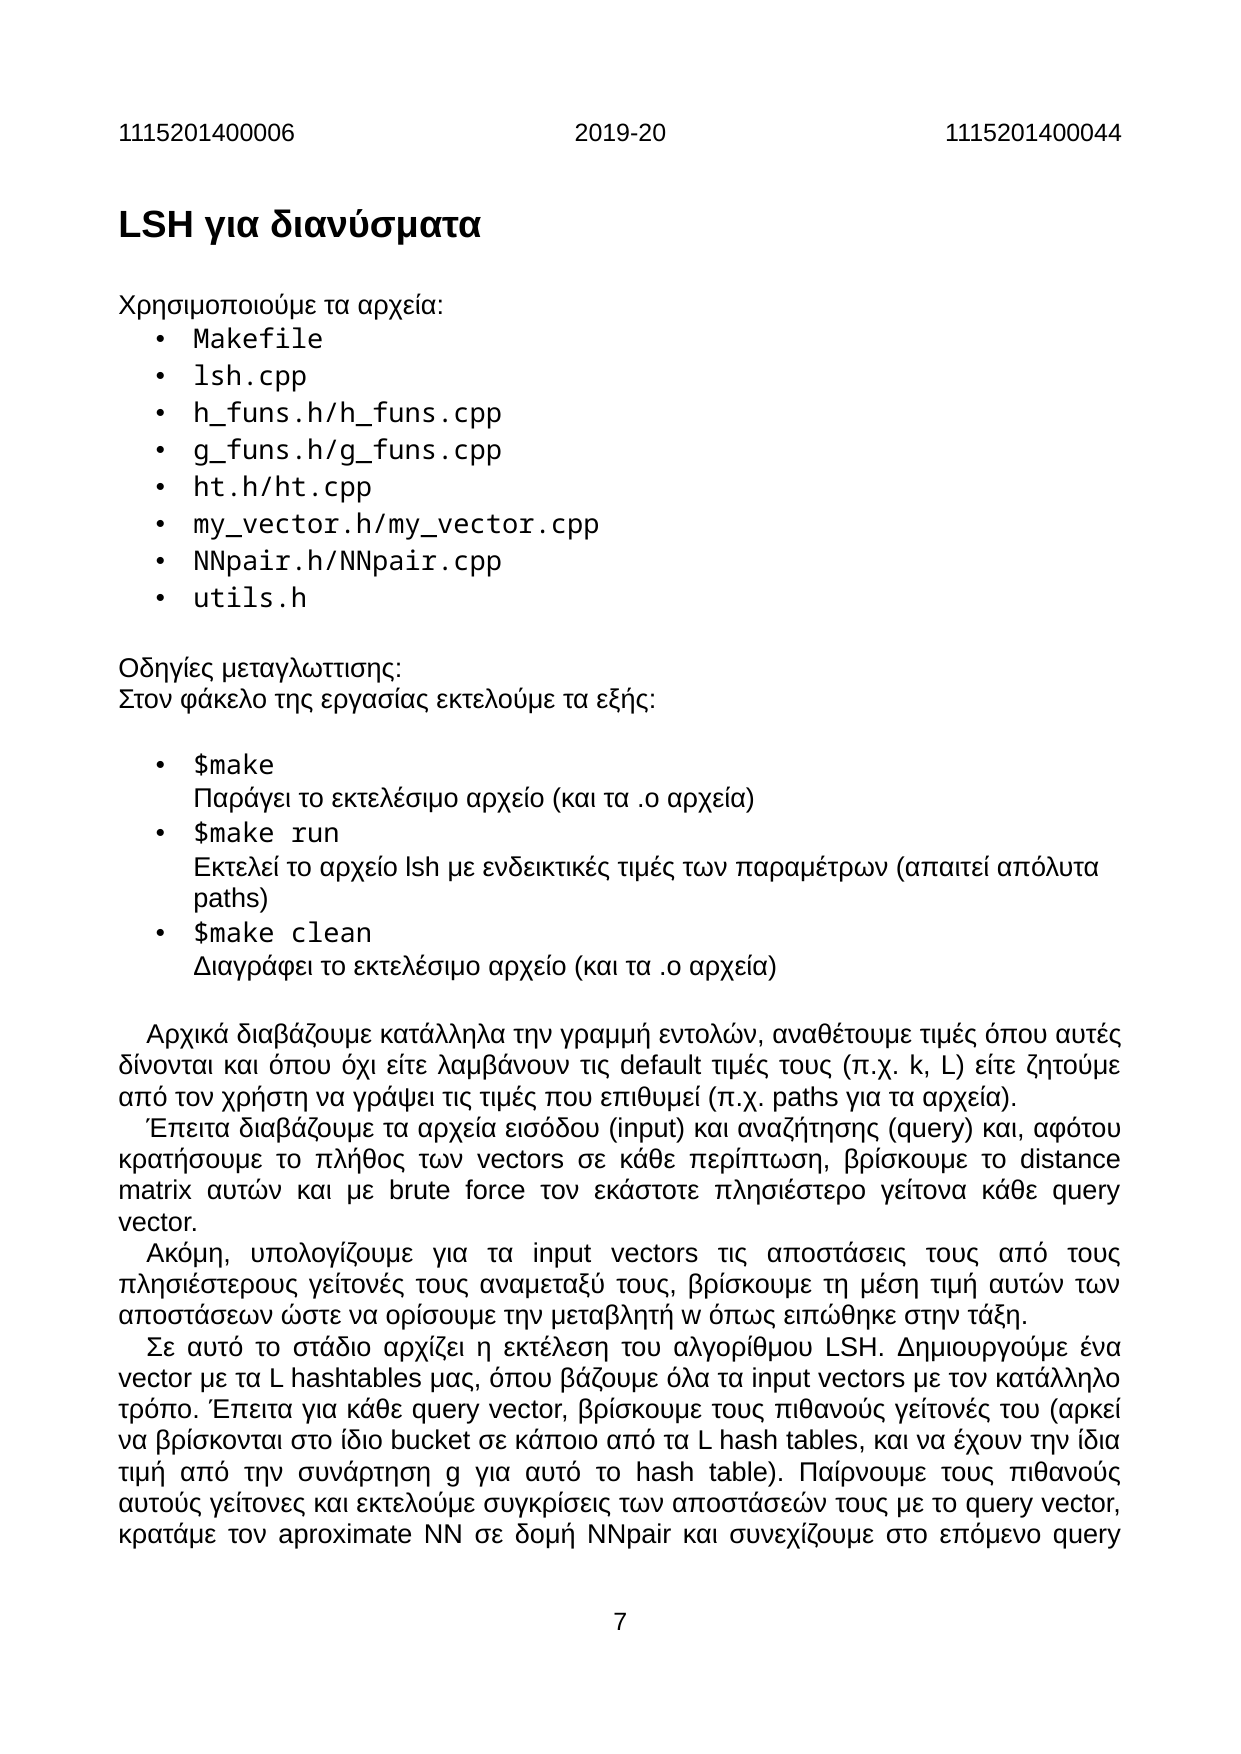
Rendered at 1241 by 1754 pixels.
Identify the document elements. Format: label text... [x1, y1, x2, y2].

list lsh.cpp [156, 357, 1122, 394]
list ht.h/ht.cpp [156, 467, 1122, 504]
text Σε αυτό το στάδιο αρχίζει η εκτέλεση του αλγορίθμου LSH. Δημιουργούμε ένα vector με τα L hashtables μας, όπου βάζουμε όλα τα input vectors με τον κατάλληλο τρόπο. Έπειτα για κάθε query vector, βρίσκουμε τους πιθανούς γείτονές του (αρκεί να βρίσκονται στο ίδιο bucket σε κάποιο από τα L hash tables, και να έχουν την ίδια τιμή από την συνάρτηση g για αυτό το hash table). Παίρνουμε τους πιθανούς αυτούς γείτονες και εκτελούμε συγκρίσεις των αποστάσεών τους με το query vector, κρατάμε τον aproximate NN σε δομή NNpair και συνεχίζουμε στο επόμενο query [118, 1331, 1122, 1549]
list Makefile [156, 320, 1122, 357]
text Αρχικά διαβάζουμε κατάλληλα την γραμμή εντολών, αναθέτουμε τιμές όπου αυτές δίνονται και όπου όχι είτε λαμβάνουν τις default τιμές τους (π.χ. k, L) είτε ζητούμε από τον χρήστη να γράψει τις τιμές που επιθυμεί (π.χ. paths για τα αρχεία). [118, 1018, 1122, 1112]
text Ακόμη, υπολογίζουμε για τα input vectors τις αποστάσεις τους από τους πλησιέστερους γείτονές τους αναμεταξύ τους, βρίσκουμε τη μέση τιμή αυτών των αποστάσεων ώστε να ορίσουμε την μεταβλητή w όπως ειπώθηκε στην τάξη. [118, 1237, 1122, 1331]
list utils.h [156, 578, 1122, 615]
list $make clean [156, 913, 1122, 950]
list $make run Εκτελεί το αρχείο lsh με ενδεικτικές τιμές των παραμέτρων (απαιτεί απόλυτα paths) [156, 814, 1122, 913]
text Οδηγίες μεταγλωττισης: [118, 652, 1122, 683]
text Στον φάκελο της εργασίας εκτελούμε τα εξής: [118, 683, 1122, 714]
text Έπειτα διαβάζουμε τα αρχεία εισόδου (input) και αναζήτησης (query) και, αφότου κρατήσουμε το πλήθος των vectors σε κάθε περίπτωση, βρίσκουμε το distance matrix αυτών και με brute force τον εκάστοτε πλησιέστερο γείτονα κάθε query vector. [118, 1112, 1122, 1237]
list h_funs.h/h_funs.cpp [156, 394, 1122, 431]
list Διαγράφει το εκτελέσιμο αρχείο (και τα .o αρχεία) [156, 950, 1122, 981]
list my_vector.h/my_vector.cpp [156, 504, 1122, 541]
list $make Παράγει το εκτελέσιμο αρχείο (και τα .o αρχεία) [156, 746, 1122, 814]
list NΝpair.h/NΝpair.cpp [156, 541, 1122, 578]
list g_funs.h/g_funs.cpp [156, 431, 1122, 467]
text Χρησιμοποιούμε τα αρχεία: [118, 289, 1122, 320]
subtitle LSH για διανύσματα [118, 201, 1122, 245]
